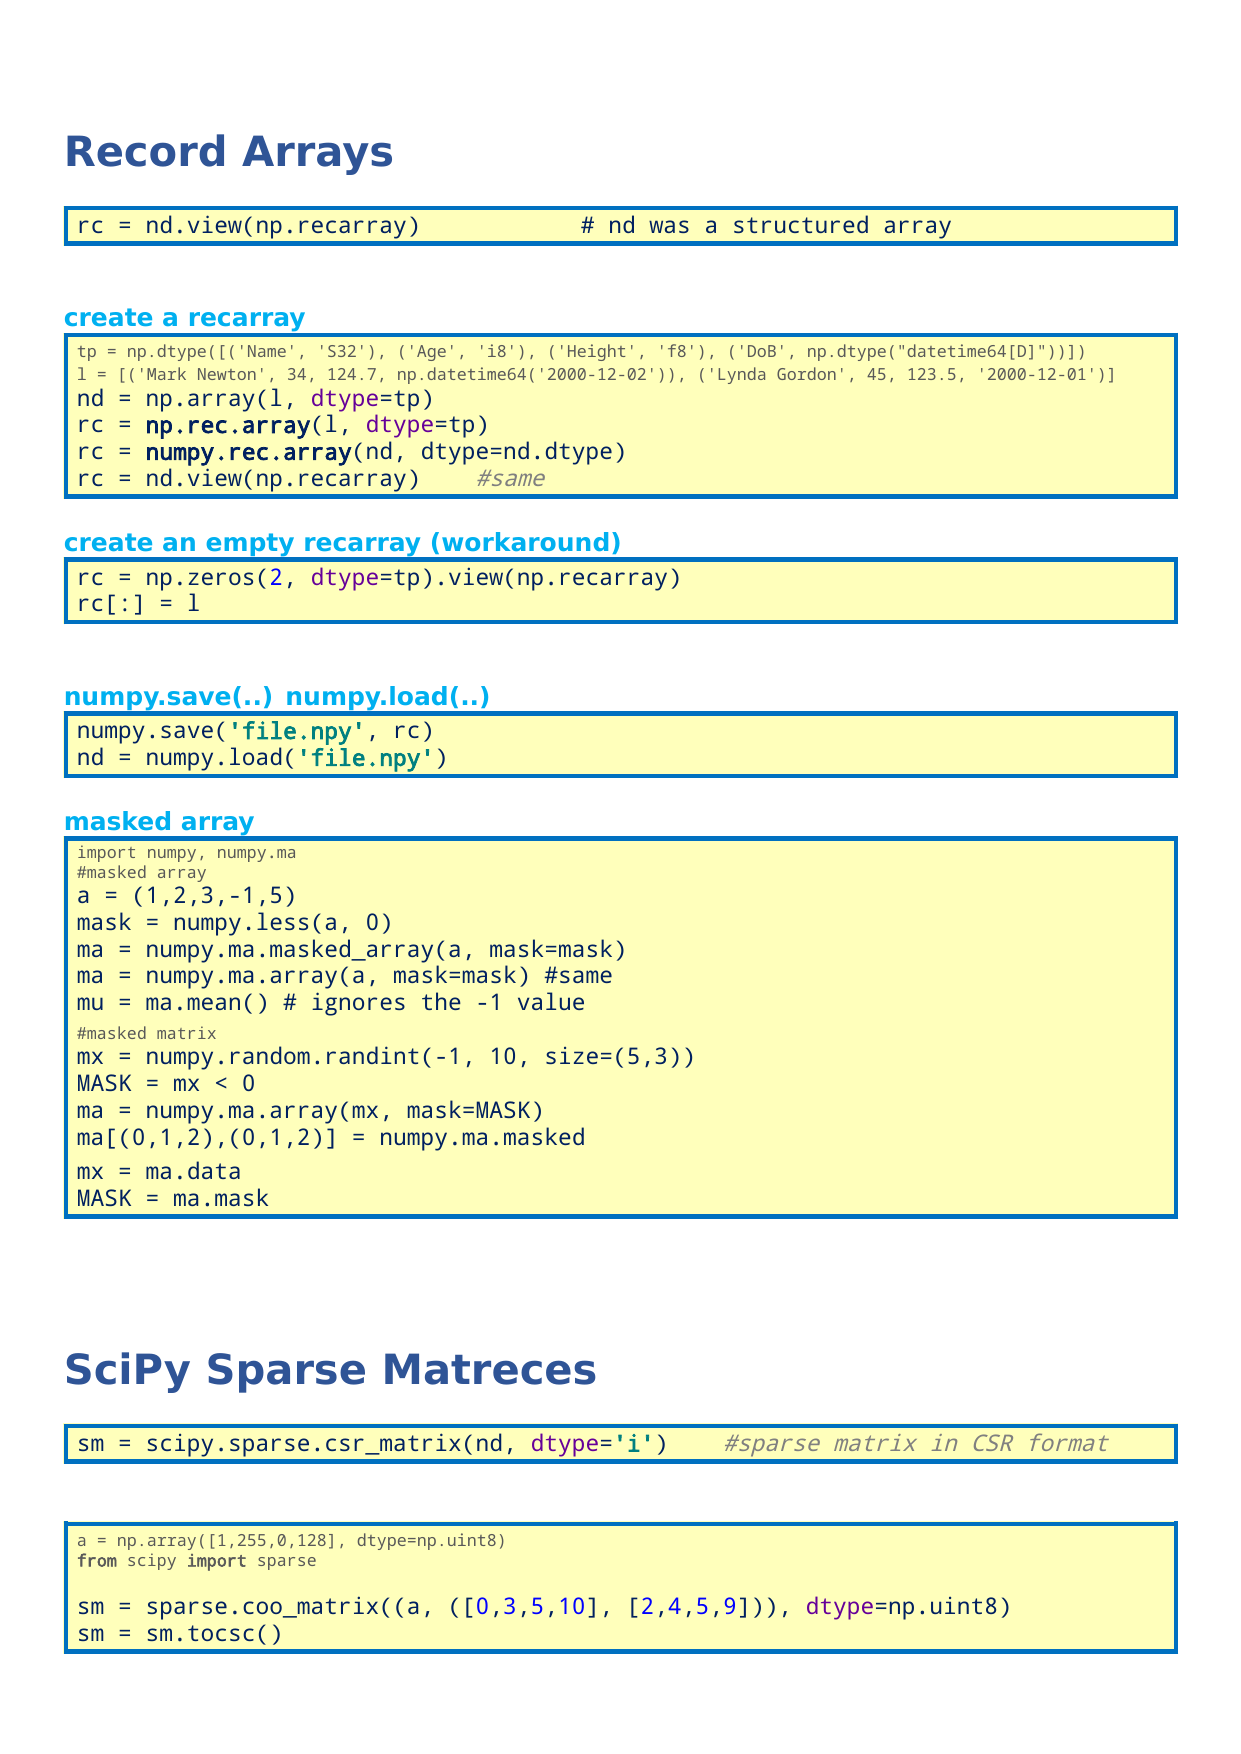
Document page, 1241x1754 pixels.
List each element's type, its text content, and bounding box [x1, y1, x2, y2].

text numpy.save('file.npy', rc) nd = numpy.load('file.npy') [68, 716, 1174, 774]
text Record Arrays [63, 128, 1178, 177]
text #masked matrix [68, 1017, 1174, 1037]
text from scipy import sparse sm = sparse.coo_matrix((a, ([0,3,5,10], [2,4,5,9])), dtype=np.uint8) sm = sm.tocsc() [68, 1544, 1174, 1649]
title numpy.save(..) numpy.load(..) [63, 682, 1178, 711]
text rc = np.zeros(2, dtype=tp).view(np.recarray) rc[:] = l [68, 562, 1174, 620]
text a = (1,2,3,-1,5) [68, 875, 1174, 902]
text tp = np.dtype([('Name', 'S32'), ('Age', 'i8'), ('Height', 'f8'), ('DoB', np.dtype("datetime64[D]"))]) l = [('Mark Newton', 34, 124.7, np.datetime64('2000-12-02')), ('Lynda Gordon', 45, 123.5, '2000-12-01')] nd = np.array(l, dtype=tp) rc = np.rec.array(l, dtype=tp) [68, 337, 1174, 432]
text mx = ma.data [68, 1151, 1174, 1178]
text ma = numpy.ma.array(mx, mask=MASK) [68, 1090, 1174, 1117]
text rc = nd.view(np.recarray) # nd was a structured array [68, 210, 1174, 241]
text #masked array [68, 856, 1174, 875]
text ma[(0,1,2),(0,1,2)] = numpy.ma.masked [68, 1117, 1174, 1144]
text mx = numpy.random.randint(-1, 10, size=(5,3)) [68, 1037, 1174, 1063]
text mask = numpy.less(a, 0) [68, 902, 1174, 929]
text ma = numpy.ma.array(a, mask=mask) #same [68, 956, 1174, 983]
text SciPy Sparse Matreces [63, 1346, 1178, 1395]
text rc = numpy.rec.array(nd, dtype=nd.dtype) rc = nd.view(np.recarray) #same [68, 432, 1174, 494]
title create an empty recarray (workaround) [63, 528, 1178, 557]
text MASK = mx < 0 [68, 1063, 1174, 1090]
text ma = numpy.ma.masked_array(a, mask=mask) [68, 929, 1174, 956]
text a = np.array([1,255,0,128], dtype=np.uint8) [68, 1526, 1174, 1544]
text mu = ma.mean() # ignores the -1 value [68, 983, 1174, 1010]
text import numpy, numpy.ma [68, 841, 1174, 856]
text MASK = ma.mask [68, 1178, 1174, 1214]
title masked array [63, 807, 1178, 836]
text sm = scipy.sparse.csr_matrix(nd, dtype='i') #sparse matrix in CSR format [68, 1428, 1174, 1459]
title create a recarray [63, 303, 1178, 333]
